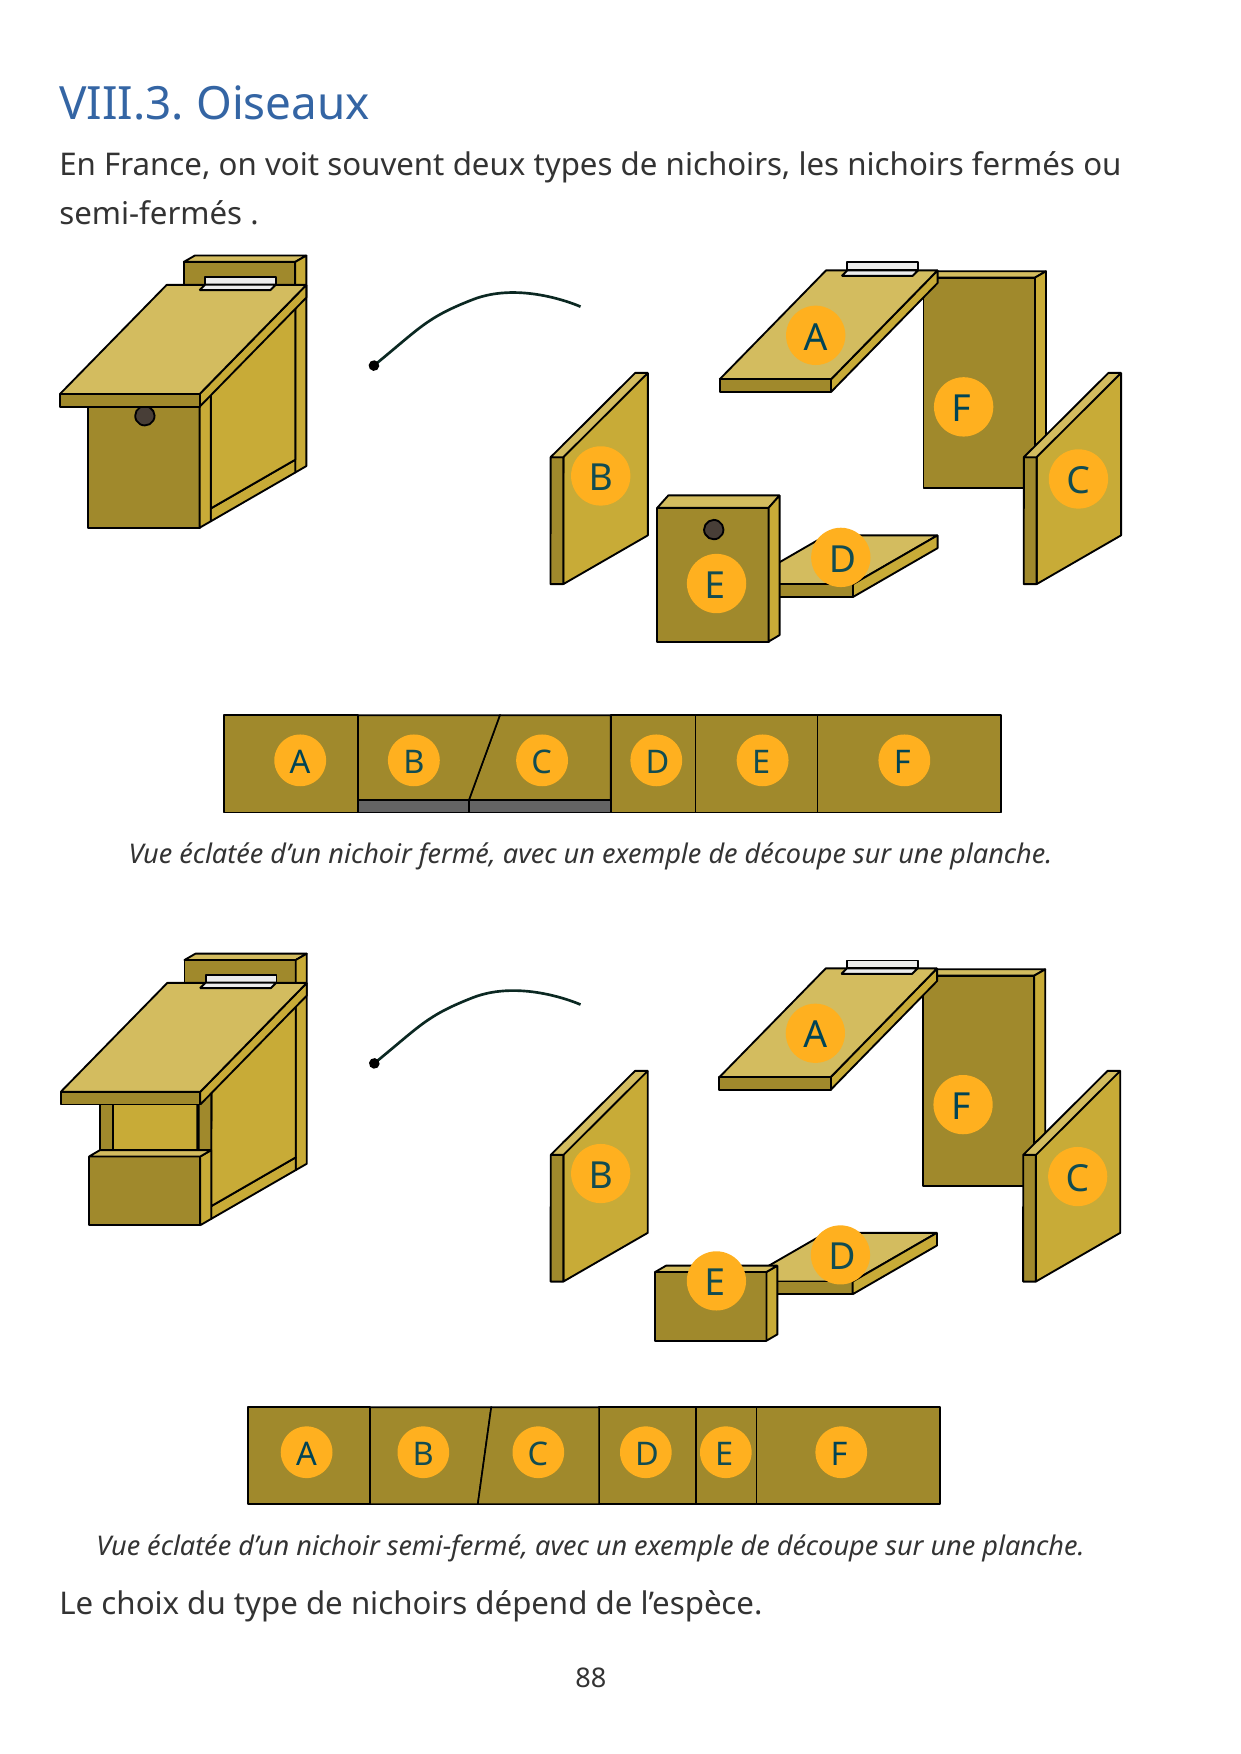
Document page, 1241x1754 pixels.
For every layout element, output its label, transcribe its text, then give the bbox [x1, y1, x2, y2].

text Vue éclatée d’un nichoir fermé, avec un exemple de découpe sur une planche. [59, 834, 1122, 871]
subtitle Oiseaux [59, 71, 1122, 133]
text En France, on voit souvent deux types de nichoirs, les nichoirs fermés ou semi-fermés . [59, 142, 1122, 234]
text Vue éclatée d’un nichoir semi-fermé, avec un exemple de découpe sur une planche. [59, 1527, 1122, 1564]
text Le choix du type de nichoirs dépend de l’espèce. [59, 1581, 1122, 1623]
